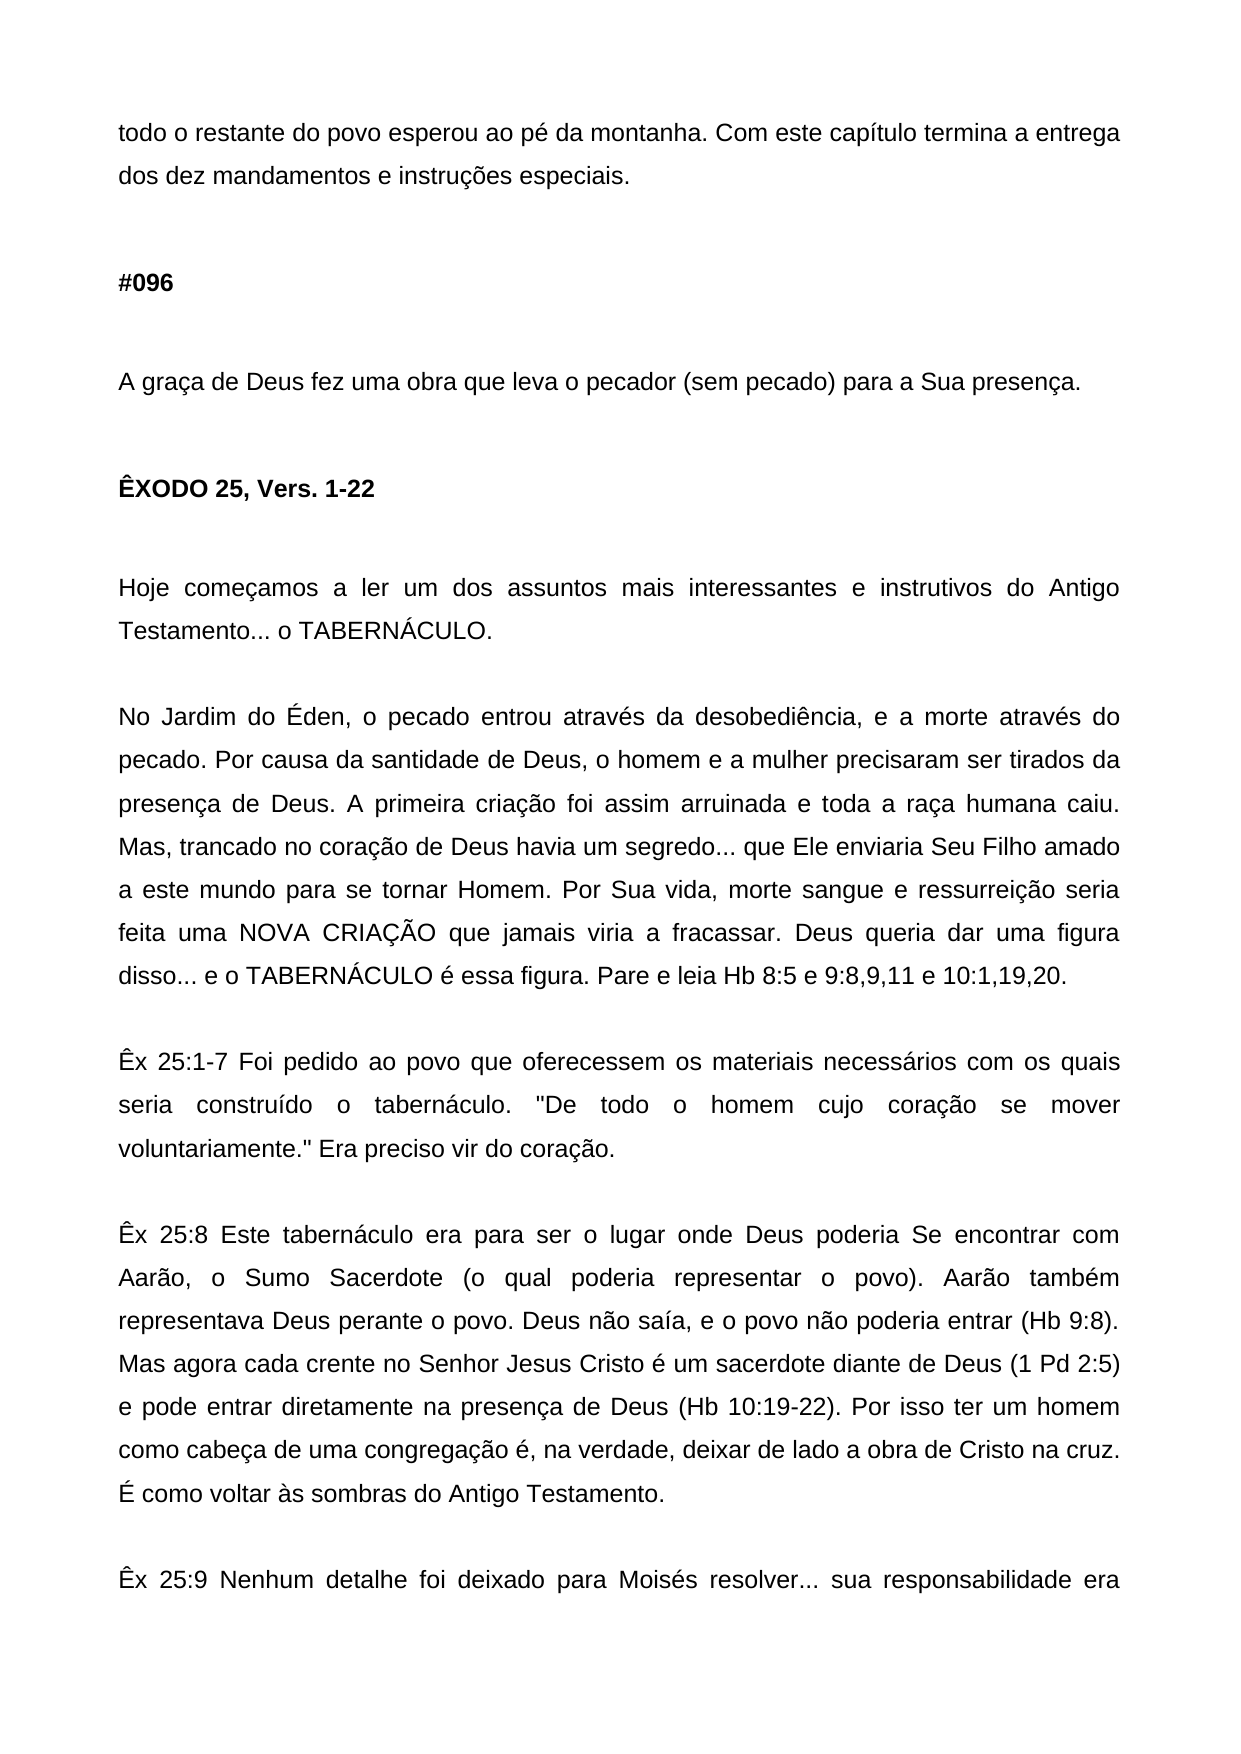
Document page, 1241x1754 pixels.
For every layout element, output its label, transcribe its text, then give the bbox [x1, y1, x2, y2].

text Hoje começamos a ler um dos assuntos mais interessantes e instrutivos do Antigo Testamento... o TABERNÁCULO. [118, 573, 1122, 645]
subtitle #096 [118, 268, 1122, 297]
text A graça de Deus fez uma obra que leva o pecador (sem pecado) para a Sua presença. [118, 367, 1122, 396]
text No Jardim do Éden, o pecado entrou através da desobediência, e a morte através do pecado. Por causa da santidade de Deus, o homem e a mulher precisaram ser tirados da presença de Deus. A primeira criação foi assim arruinada e toda a raça humana caiu. Mas, trancado no coração de Deus havia um segredo... que Ele enviaria Seu Filho amado a este mundo para se tornar Homem. Por Sua vida, morte sangue e ressurreição seria feita uma NOVA CRIAÇÃO que jamais viria a fracassar. Deus queria dar uma figura disso... e o TABERNÁCULO é essa figura. Pare e leia Hb 8:5 e 9:8,9,11 e 10:1,19,20. [118, 702, 1122, 990]
text Êx 25:1-7 Foi pedido ao povo que oferecessem os materiais necessários com os quais seria construído o tabernáculo. "De todo o homem cujo coração se mover voluntariamente." Era preciso vir do coração. [118, 1047, 1122, 1162]
subtitle ÊXODO 25, Vers. 1-22 [118, 474, 1122, 503]
text todo o restante do povo esperou ao pé da montanha. Com este capítulo termina a entrega dos dez mandamentos e instruções especiais. [118, 118, 1122, 190]
text Êx 25:8 Este tabernáculo era para ser o lugar onde Deus poderia Se encontrar com Aarão, o Sumo Sacerdote (o qual poderia representar o povo). Aarão também representava Deus perante o povo. Deus não saía, e o povo não poderia entrar (Hb 9:8). Mas agora cada crente no Senhor Jesus Cristo é um sacerdote diante de Deus (1 Pd 2:5) e pode entrar diretamente na presença de Deus (Hb 10:19-22). Por isso ter um homem como cabeça de uma congregação é, na verdade, deixar de lado a obra de Cristo na cruz. É como voltar às sombras do Antigo Testamento. [118, 1220, 1122, 1507]
text Êx 25:9 Nenhum detalhe foi deixado para Moisés resolver... sua responsabilidade era [118, 1565, 1122, 1593]
